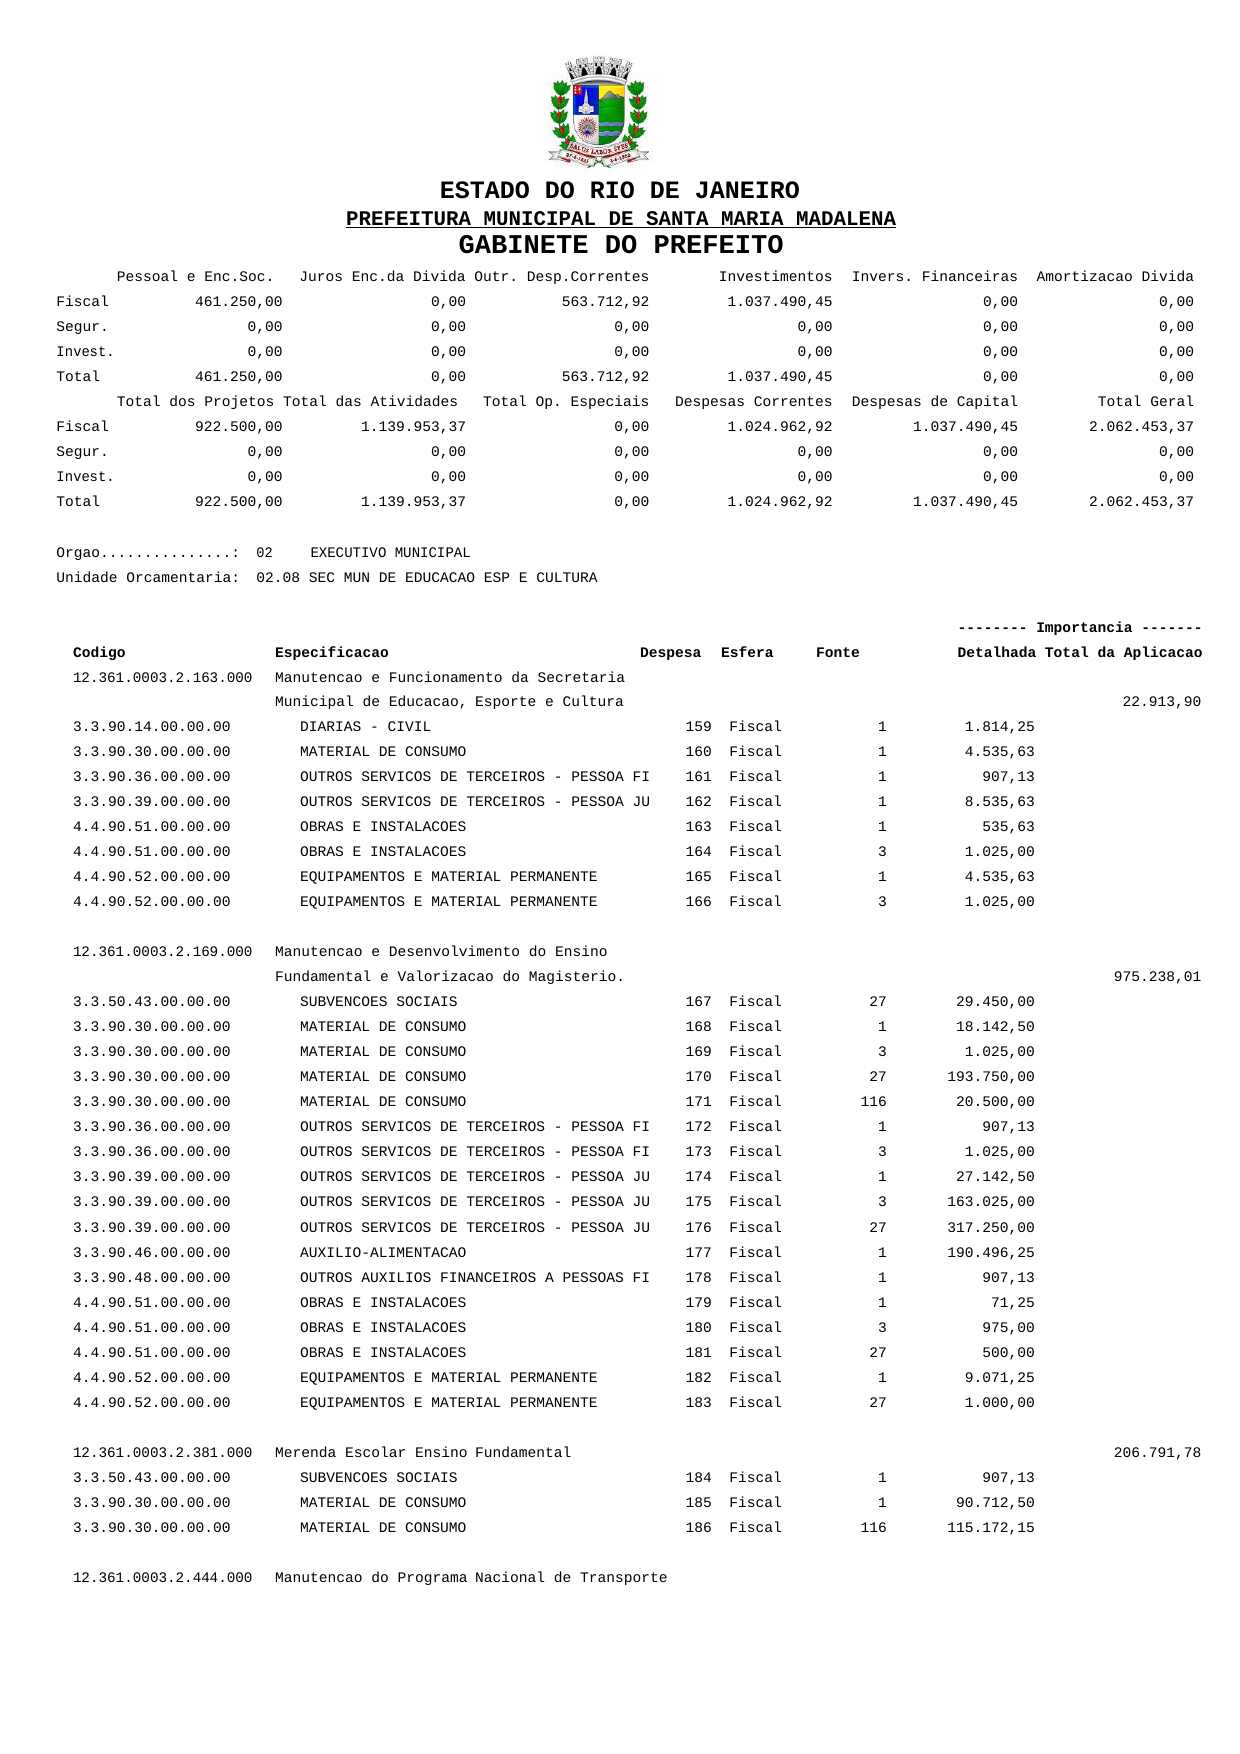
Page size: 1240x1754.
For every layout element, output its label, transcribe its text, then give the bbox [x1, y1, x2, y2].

table_cell 3.3.90.30.00.00.00 [56, 1485, 256, 1510]
table_cell 907,13 [908, 1460, 1202, 1485]
table_cell 3.3.90.48.00.00.00 [56, 1260, 256, 1285]
table_cell 3.3.90.14.00.00.00 [56, 710, 256, 735]
table_cell 0,00 [654, 435, 835, 460]
table_cell 12.361.0003.2.381.000 [56, 1410, 256, 1460]
table_cell [673, 960, 712, 985]
table_cell [475, 1335, 673, 1360]
table_header EXECUTIVO MUNICIPAL [275, 544, 475, 560]
table_cell 177 [673, 1235, 712, 1260]
table_cell DIARIAS - CIVIL [275, 710, 475, 735]
table_cell [796, 1535, 908, 1585]
table_cell [475, 710, 673, 735]
table_cell 3.3.90.30.00.00.00 [56, 1060, 256, 1085]
table_cell 165 [673, 860, 712, 885]
table_cell 183 [673, 1385, 712, 1410]
table_cell MATERIAL DE CONSUMO [275, 1010, 475, 1035]
table_cell 190.496,25 [908, 1235, 1202, 1260]
table_cell 1.037.490,45 [654, 285, 835, 310]
table_cell 12.361.0003.2.163.000 [56, 661, 256, 685]
table_cell Segur. [56, 310, 117, 335]
table_cell Despesas de Capital [835, 385, 1023, 410]
text PREFEITURA MUNICIPAL DE SANTA MARIA MADALENA [346, 206, 1202, 230]
table_cell [256, 760, 275, 785]
table_cell 3 [796, 885, 908, 910]
table_cell 3.3.50.43.00.00.00 [56, 1460, 256, 1485]
table_header Investimentos [654, 269, 835, 285]
table_cell [713, 585, 796, 636]
table_cell 4.4.90.52.00.00.00 [56, 1360, 256, 1385]
table_cell Fiscal [713, 1260, 796, 1285]
table_cell 170 [673, 1060, 712, 1085]
table_cell Manutencao e Funcionamento da Secretaria [256, 661, 673, 685]
table_cell 907,13 [908, 1260, 1202, 1285]
table_cell [475, 985, 673, 1010]
table_cell 0,00 [283, 460, 467, 485]
table_cell OBRAS E INSTALACOES [275, 1310, 475, 1335]
table_cell 1.037.490,45 [835, 485, 1023, 510]
table_cell Total Geral [1023, 385, 1194, 410]
table_cell [908, 910, 1202, 960]
table_cell [713, 685, 796, 710]
table_cell [256, 1310, 275, 1335]
table_cell 185 [673, 1485, 712, 1510]
table_cell 0,00 [283, 335, 467, 360]
table_cell Esfera [713, 636, 796, 661]
table_cell 0,00 [1023, 285, 1194, 310]
table_cell [256, 1085, 275, 1110]
table_cell [256, 735, 275, 760]
table_header [56, 269, 117, 285]
table_cell 0,00 [283, 310, 467, 335]
table_header [475, 544, 673, 560]
table_cell 0,00 [117, 310, 283, 335]
table_cell [256, 1410, 275, 1460]
table_cell 2.062.453,37 [1023, 410, 1194, 435]
table_cell 0,00 [1023, 310, 1194, 335]
table_cell [475, 1310, 673, 1335]
table_cell [475, 1510, 673, 1535]
table_cell Total [56, 485, 117, 510]
table_cell Fiscal [713, 1385, 796, 1410]
table_cell 1 [796, 1285, 908, 1310]
table_cell 160 [673, 735, 712, 760]
table_cell [475, 1285, 673, 1310]
table_cell [256, 1235, 275, 1260]
table_cell Fiscal [713, 835, 796, 860]
table_cell OUTROS AUXILIOS FINANCEIROS A PESSOAS FI [275, 1260, 673, 1285]
table_cell 907,13 [908, 1110, 1202, 1135]
table_cell 182 [673, 1360, 712, 1385]
table_cell 176 [673, 1210, 712, 1235]
table_cell Fiscal [713, 1060, 796, 1085]
table_cell 173 [673, 1135, 712, 1160]
table_cell [796, 960, 908, 985]
table_cell [56, 585, 256, 636]
table_cell 1 [796, 1485, 908, 1510]
table_cell [673, 1535, 712, 1585]
table_cell 163 [673, 810, 712, 835]
table_cell Fundamental e Valorizacao do Magisterio. [275, 960, 673, 985]
table_cell [713, 960, 796, 985]
table_cell 0,00 [467, 460, 654, 485]
table_cell 3 [796, 1135, 908, 1160]
table_cell 0,00 [283, 285, 467, 310]
table_cell [256, 910, 275, 960]
table_cell 3.3.50.43.00.00.00 [56, 985, 256, 1010]
table_cell 4.4.90.52.00.00.00 [56, 860, 256, 885]
table_cell Fiscal [713, 1185, 796, 1210]
table_cell OUTROS SERVICOS DE TERCEIROS - PESSOA JU [275, 1185, 673, 1210]
table_cell Manutencao do Programa [275, 1535, 475, 1585]
table_cell 12.361.0003.2.444.000 [56, 1535, 256, 1585]
table_cell 168 [673, 1010, 712, 1035]
table_cell 3.3.90.36.00.00.00 [56, 1110, 256, 1135]
table_cell 29.450,00 [908, 985, 1202, 1010]
table_cell 2.062.453,37 [1023, 485, 1194, 510]
table_cell Fiscal [713, 735, 796, 760]
table_cell 4.4.90.52.00.00.00 [56, 885, 256, 910]
table_cell 116 [796, 1085, 908, 1110]
table_cell [908, 560, 1202, 585]
table_cell 3.3.90.39.00.00.00 [56, 1160, 256, 1185]
table_cell 3.3.90.30.00.00.00 [56, 1035, 256, 1060]
table_cell 02.08 SEC MUN DE EDUCACAO ESP E CULTURA [256, 560, 673, 585]
table_cell 0,00 [654, 335, 835, 360]
table_cell [713, 910, 796, 960]
table_cell 461.250,00 [117, 360, 283, 385]
table_cell 1 [796, 860, 908, 885]
table_cell 18.142,50 [908, 1010, 1202, 1035]
text ESTADO DO RIO DE JANEIRO [439, 178, 1202, 206]
table_cell 27 [796, 1060, 908, 1085]
table_cell OUTROS SERVICOS DE TERCEIROS - PESSOA FI [275, 760, 673, 785]
table_cell Fiscal [56, 410, 117, 435]
table_cell 3 [796, 1185, 908, 1210]
table_cell 975,00 [908, 1310, 1202, 1335]
table_cell Total [56, 360, 117, 385]
table_cell 1.024.962,92 [654, 410, 835, 435]
table_cell Fiscal [713, 710, 796, 735]
table_cell 3.3.90.39.00.00.00 [56, 785, 256, 810]
table_cell Despesa [475, 636, 712, 661]
table_cell 500,00 [908, 1335, 1202, 1360]
table_cell 90.712,50 [908, 1485, 1202, 1510]
table_cell [256, 1010, 275, 1035]
table_cell OUTROS SERVICOS DE TERCEIROS - PESSOA FI [275, 1135, 673, 1160]
table_cell 0,00 [467, 485, 654, 510]
table_cell Fiscal [713, 1010, 796, 1035]
table_cell [475, 1010, 673, 1035]
table_cell 0,00 [835, 335, 1023, 360]
table_cell 4.4.90.51.00.00.00 [56, 835, 256, 860]
table_cell 0,00 [654, 460, 835, 485]
table_cell Fiscal [713, 1210, 796, 1235]
table_cell EQUIPAMENTOS E MATERIAL PERMANENTE [275, 885, 673, 910]
table_cell 3.3.90.39.00.00.00 [56, 1210, 256, 1235]
table_cell 27 [796, 985, 908, 1010]
table_cell 162 [673, 785, 712, 810]
table_cell 163.025,00 [908, 1185, 1202, 1210]
table_cell 1.025,00 [908, 1135, 1202, 1160]
table_cell 71,25 [908, 1285, 1202, 1310]
table_cell 0,00 [835, 310, 1023, 335]
table_cell 0,00 [1023, 435, 1194, 460]
table_cell 535,63 [908, 810, 1202, 835]
table_cell [256, 1335, 275, 1360]
table_cell [713, 560, 796, 585]
table_cell 1 [796, 735, 908, 760]
table_cell Esporte e Cultura [475, 685, 673, 710]
table_cell 1.025,00 [908, 1035, 1202, 1060]
table_cell 164 [673, 835, 712, 860]
table_header Invers. Financeiras [835, 269, 1023, 285]
table_cell 115.172,15 [908, 1510, 1202, 1535]
table_cell 1.024.962,92 [654, 485, 835, 510]
table_cell 3.3.90.30.00.00.00 [56, 1010, 256, 1035]
table_cell 181 [673, 1335, 712, 1360]
table_cell Fiscal [713, 885, 796, 910]
table_cell Codigo [56, 636, 256, 661]
table_cell Unidade Orcamentaria: [56, 560, 256, 585]
table_cell [673, 910, 712, 960]
table_cell 317.250,00 [908, 1210, 1202, 1235]
table_cell Fiscal [713, 1160, 796, 1185]
table_cell 0,00 [467, 335, 654, 360]
table_cell 3 [796, 835, 908, 860]
table_cell 178 [673, 1260, 712, 1285]
table_cell SUBVENCOES SOCIAIS [275, 985, 475, 1010]
table_cell [256, 1185, 275, 1210]
table_cell [256, 710, 275, 735]
table_header [908, 544, 1202, 560]
table_cell 4.4.90.51.00.00.00 [56, 1310, 256, 1335]
table_cell Fonte [796, 636, 908, 661]
table_header Pessoal e Enc.Soc. [117, 269, 283, 285]
table_cell 1.025,00 [908, 835, 1202, 860]
table_cell 159 [673, 710, 712, 735]
table_cell [475, 1460, 673, 1485]
table_cell [796, 685, 908, 710]
table_cell [256, 1485, 275, 1510]
table_cell [673, 661, 712, 685]
table_cell 1.139.953,37 [283, 410, 467, 435]
table_cell Invest. [56, 335, 117, 360]
table_cell Fiscal [713, 1085, 796, 1110]
table_cell 184 [673, 1460, 712, 1485]
table_cell 0,00 [467, 310, 654, 335]
table_cell 166 [673, 885, 712, 910]
table_cell 0,00 [835, 435, 1023, 460]
table_cell Total dos Projetos Total das Atividades [117, 385, 467, 410]
table_cell Fiscal [713, 1235, 796, 1260]
table_cell [256, 885, 275, 910]
table_cell 563.712,92 [467, 360, 654, 385]
table_cell Fiscal [713, 1335, 796, 1360]
table_cell 3.3.90.36.00.00.00 [56, 1135, 256, 1160]
table_cell [256, 860, 275, 885]
table_cell 27 [796, 1210, 908, 1235]
table_cell 0,00 [1023, 460, 1194, 485]
table_cell [256, 810, 275, 835]
table_cell 175 [673, 1185, 712, 1210]
table_cell [475, 1485, 673, 1510]
table_cell [908, 661, 1202, 685]
table_cell 172 [673, 1110, 712, 1135]
table_cell [796, 661, 908, 685]
table_cell [475, 735, 673, 760]
table_cell Detalhada Total da Aplicacao [908, 636, 1202, 661]
table_cell [256, 785, 275, 810]
table_cell 4.535,63 [908, 860, 1202, 885]
table_cell Fiscal [713, 760, 796, 785]
table_cell 1.037.490,45 [654, 360, 835, 385]
table_cell SUBVENCOES SOCIAIS [275, 1460, 475, 1485]
table_cell Especificacao [275, 636, 475, 661]
table_header Orgao...............: [56, 544, 256, 560]
table_header [673, 544, 712, 560]
table_cell 171 [673, 1085, 712, 1110]
table_cell EQUIPAMENTOS E MATERIAL PERMANENTE [275, 1360, 673, 1385]
table_cell [256, 685, 275, 710]
table_cell [256, 636, 275, 661]
table_cell [673, 1410, 712, 1460]
table_cell [56, 685, 256, 710]
table_cell Total Op. Especiais [467, 385, 654, 410]
table_cell [256, 960, 275, 985]
table_header [796, 544, 908, 560]
table_cell 27 [796, 1385, 908, 1410]
table_cell [256, 1135, 275, 1160]
table_cell [796, 910, 908, 960]
table_header Amortizacao Divida [1023, 269, 1194, 285]
table_cell [713, 661, 796, 685]
table_cell Fiscal [713, 860, 796, 885]
table_cell Fiscal [713, 1460, 796, 1485]
table_cell OUTROS SERVICOS DE TERCEIROS - PESSOA FI [275, 1110, 673, 1135]
table_cell Fiscal [713, 1485, 796, 1510]
table_cell [475, 585, 673, 636]
table_cell Municipal de Educacao, [275, 685, 475, 710]
table_cell 161 [673, 760, 712, 785]
table_cell Fiscal [56, 285, 117, 310]
table_cell OBRAS E INSTALACOES [275, 1285, 475, 1310]
table_cell [256, 1510, 275, 1535]
table_cell 0,00 [117, 460, 283, 485]
table_cell [475, 1035, 673, 1060]
table_cell OBRAS E INSTALACOES [275, 835, 475, 860]
table_cell [475, 1235, 673, 1260]
table_cell [796, 585, 908, 636]
table_cell 22.913,90 [908, 685, 1202, 710]
table_cell -------- Importancia ------- [908, 585, 1202, 636]
table_cell 0,00 [1023, 335, 1194, 360]
table_cell Fundamental [475, 1410, 673, 1460]
table_cell 169 [673, 1035, 712, 1060]
table_cell OUTROS SERVICOS DE TERCEIROS - PESSOA JU [275, 785, 673, 810]
table_cell 0,00 [1023, 360, 1194, 385]
table_cell 563.712,92 [467, 285, 654, 310]
table_cell 27.142,50 [908, 1160, 1202, 1185]
table_cell OBRAS E INSTALACOES [275, 810, 475, 835]
table_cell 1 [796, 1110, 908, 1135]
table_cell 193.750,00 [908, 1060, 1202, 1085]
table_cell 116 [796, 1510, 908, 1535]
table_cell 3 [796, 1035, 908, 1060]
table_cell 1 [796, 1235, 908, 1260]
table_cell Invest. [56, 460, 117, 485]
table_cell 3.3.90.30.00.00.00 [56, 1085, 256, 1110]
table_cell 20.500,00 [908, 1085, 1202, 1110]
table_cell MATERIAL DE CONSUMO [275, 1510, 475, 1535]
table_cell [256, 1110, 275, 1135]
table_cell 1 [796, 760, 908, 785]
table_cell 3.3.90.30.00.00.00 [56, 1510, 256, 1535]
table_cell MATERIAL DE CONSUMO [275, 735, 475, 760]
table_cell [275, 585, 475, 636]
table_cell 1.000,00 [908, 1385, 1202, 1410]
table_cell 0,00 [467, 410, 654, 435]
table_cell AUXILIO-ALIMENTACAO [275, 1235, 475, 1260]
table_cell [475, 810, 673, 835]
table_cell [256, 1210, 275, 1235]
table_cell [256, 1360, 275, 1385]
table_cell 180 [673, 1310, 712, 1335]
table_cell [713, 1410, 796, 1460]
table_cell 0,00 [117, 335, 283, 360]
table_cell Fiscal [713, 985, 796, 1010]
table_cell 3.3.90.46.00.00.00 [56, 1235, 256, 1260]
table_cell MATERIAL DE CONSUMO [275, 1085, 475, 1110]
table_cell 4.535,63 [908, 735, 1202, 760]
table_cell [475, 1060, 673, 1085]
table_cell MATERIAL DE CONSUMO [275, 1035, 475, 1060]
table_header [713, 544, 796, 560]
table_cell 922.500,00 [117, 485, 283, 510]
table_cell 3 [796, 1310, 908, 1335]
table_cell 922.500,00 [117, 410, 283, 435]
table_cell 27 [796, 1335, 908, 1360]
table_cell OUTROS SERVICOS DE TERCEIROS - PESSOA JU [275, 1210, 673, 1235]
table_cell Merenda Escolar Ensino [275, 1410, 475, 1460]
table_cell [673, 585, 712, 636]
table_cell 0,00 [117, 435, 283, 460]
table_cell 4.4.90.51.00.00.00 [56, 1335, 256, 1360]
table_cell [256, 585, 275, 636]
table_cell Fiscal [713, 1285, 796, 1310]
table_cell 461.250,00 [117, 285, 283, 310]
table_cell 0,00 [283, 435, 467, 460]
table_cell 4.4.90.52.00.00.00 [56, 1385, 256, 1410]
table_cell 0,00 [835, 360, 1023, 385]
table_cell 179 [673, 1285, 712, 1310]
table_header Juros Enc.da Divida Outr. Desp.Correntes [283, 269, 654, 285]
table_cell 1.037.490,45 [835, 410, 1023, 435]
table_cell Fiscal [713, 1310, 796, 1335]
table_cell Fiscal [713, 1035, 796, 1060]
table_cell [475, 835, 673, 860]
table_cell 3.3.90.36.00.00.00 [56, 760, 256, 785]
table_cell 1 [796, 1360, 908, 1385]
table_cell [673, 560, 712, 585]
table_cell [56, 960, 256, 985]
table_cell OUTROS SERVICOS DE TERCEIROS - PESSOA JU [275, 1160, 673, 1185]
table_cell MATERIAL DE CONSUMO [275, 1485, 475, 1510]
table_cell [256, 1260, 275, 1285]
table_cell 1 [796, 1460, 908, 1485]
table_cell EQUIPAMENTOS E MATERIAL PERMANENTE [275, 860, 673, 885]
table_cell [256, 835, 275, 860]
table_cell EQUIPAMENTOS E MATERIAL PERMANENTE [275, 1385, 673, 1410]
table_cell 3.3.90.30.00.00.00 [56, 735, 256, 760]
table_cell 186 [673, 1510, 712, 1535]
table_cell Fiscal [713, 1135, 796, 1160]
table_cell [56, 385, 117, 410]
table_cell 907,13 [908, 760, 1202, 785]
table_cell 206.791,78 [908, 1410, 1202, 1460]
table_cell [256, 985, 275, 1010]
table_cell [256, 1460, 275, 1485]
table_cell 8.535,63 [908, 785, 1202, 810]
table_cell [796, 1410, 908, 1460]
table_cell 174 [673, 1160, 712, 1185]
table_cell Fiscal [713, 810, 796, 835]
table_cell 1 [796, 810, 908, 835]
table_cell 1.139.953,37 [283, 485, 467, 510]
table_cell [256, 1285, 275, 1310]
table_cell MATERIAL DE CONSUMO [275, 1060, 475, 1085]
table_cell 4.4.90.51.00.00.00 [56, 1285, 256, 1310]
table_cell 3.3.90.39.00.00.00 [56, 1185, 256, 1210]
table_cell 1 [796, 1010, 908, 1035]
table_cell 167 [673, 985, 712, 1010]
table_cell 0,00 [283, 360, 467, 385]
table_cell [256, 1385, 275, 1410]
table_cell Segur. [56, 435, 117, 460]
table_cell 1 [796, 710, 908, 735]
table_cell Fiscal [713, 1110, 796, 1135]
table_cell [713, 1535, 796, 1585]
table_cell Nacional de Transporte [475, 1535, 673, 1585]
table_cell 975.238,01 [908, 960, 1202, 985]
table_cell 12.361.0003.2.169.000 [56, 910, 256, 960]
table_cell [256, 1160, 275, 1185]
table_header 02 [256, 544, 275, 560]
text GABINETE DO PREFEITO [458, 230, 1202, 260]
table_cell Manutencao e Desenvolvimento do Ensino [275, 910, 673, 960]
table_cell [256, 1060, 275, 1085]
table_cell Despesas Correntes [654, 385, 835, 410]
table_cell 1 [796, 785, 908, 810]
table_cell 1.814,25 [908, 710, 1202, 735]
table_cell [673, 685, 712, 710]
table_cell [256, 1535, 275, 1585]
table_cell Fiscal [713, 1510, 796, 1535]
table_cell Fiscal [713, 785, 796, 810]
table_cell [796, 560, 908, 585]
table_cell 0,00 [835, 285, 1023, 310]
table_cell [475, 1085, 673, 1110]
table_cell 0,00 [467, 435, 654, 460]
table_cell 0,00 [835, 460, 1023, 485]
table_cell 1 [796, 1260, 908, 1285]
table_cell 1 [796, 1160, 908, 1185]
table_cell Fiscal [713, 1360, 796, 1385]
table_cell 0,00 [654, 310, 835, 335]
table_cell [908, 1535, 1202, 1585]
table_cell 1.025,00 [908, 885, 1202, 910]
table_cell 9.071,25 [908, 1360, 1202, 1385]
table_cell 4.4.90.51.00.00.00 [56, 810, 256, 835]
table_cell [256, 1035, 275, 1060]
table_cell OBRAS E INSTALACOES [275, 1335, 475, 1360]
